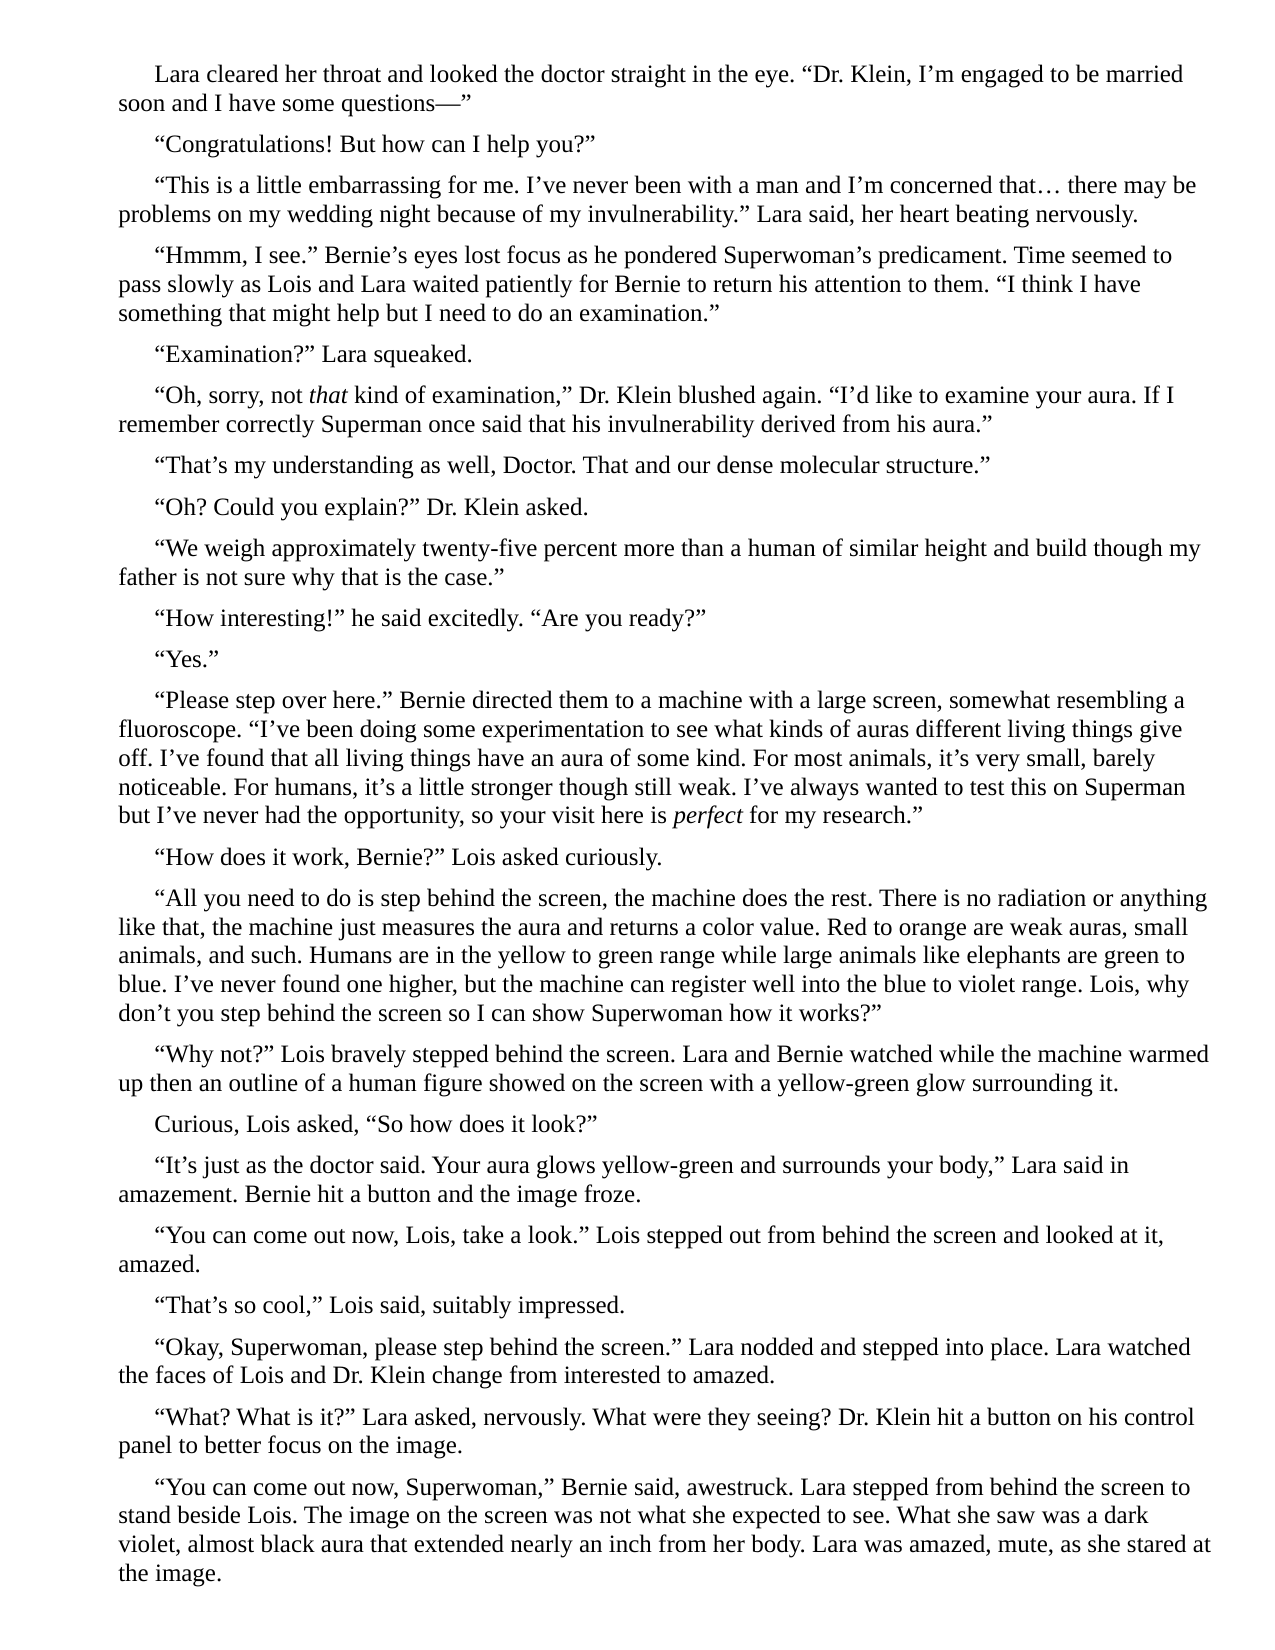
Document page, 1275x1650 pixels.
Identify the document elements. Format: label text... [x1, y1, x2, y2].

text “All you need to do is step behind the screen, the machine does the rest. There is no radiation or anything like that, the machine just measures the aura and returns a color value. Red to orange are weak auras, small animals, and such. Humans are in the yellow to green range while large animals like elephants are green to blue. I’ve never found one higher, but the machine can register well into the blue to violet range. Lois, why don’t you step behind the screen so I can show Superwoman how it works?” [118, 883, 1216, 1027]
text Lara cleared her throat and looked the doctor straight in the eye. “Dr. Klein, I’m engaged to be married soon and I have some questions—” [118, 59, 1216, 117]
text “This is a little embarrassing for me. I’ve never been with a man and I’m concerned that… there may be problems on my wedding night because of my invulnerability.” Lara said, her heart beating nervously. [118, 170, 1216, 228]
text “How does it work, Bernie?” Lois asked curiously. [118, 842, 1216, 870]
text “Okay, Superwoman, please step behind the screen.” Lara nodded and stepped into place. Lara watched the faces of Lois and Dr. Klein change from interested to amazed. [118, 1332, 1216, 1389]
text “We weigh approximately twenty-five percent more than a human of similar height and build though my father is not sure why that is the case.” [118, 533, 1216, 590]
text “Oh, sorry, not that kind of examination,” Dr. Klein blushed again. “I’d like to examine your aura. If I remember correctly Superman once said that his invulnerability derived from his aura.” [118, 380, 1216, 438]
text Curious, Lois asked, “So how does it look?” [118, 1109, 1216, 1138]
text “That’s so cool,” Lois said, suitably impressed. [118, 1290, 1216, 1319]
text “What? What is it?” Lara asked, nervously. What were they seeing? Dr. Klein hit a button on his control panel to better focus on the image. [118, 1402, 1216, 1459]
text “Hmmm, I see.” Bernie’s eyes lost focus as he pondered Superwoman’s predicament. Time seemed to pass slowly as Lois and Lara waited patiently for Bernie to return his attention to them. “I think I have something that might help but I need to do an examination.” [118, 240, 1216, 327]
text “How interesting!” he said excitedly. “Are you ready?” [118, 603, 1216, 632]
text “It’s just as the doctor said. Your aura glows yellow-green and surrounds your body,” Lara said in amazement. Bernie hit a button and the image froze. [118, 1150, 1216, 1208]
text “That’s my understanding as well, Doctor. That and our dense molecular structure.” [118, 450, 1216, 479]
text “Why not?” Lois bravely stepped behind the screen. Lara and Bernie watched while the machine warmed up then an outline of a human figure showed on the screen with a yellow-green glow surrounding it. [118, 1039, 1216, 1097]
text “Congratulations! But how can I help you?” [118, 129, 1216, 158]
text “You can come out now, Lois, take a look.” Lois stepped out from behind the screen and looked at it, amazed. [118, 1220, 1216, 1278]
text “Examination?” Lara squeaked. [118, 339, 1216, 368]
text “Yes.” [118, 644, 1216, 673]
text “Please step over here.” Bernie directed them to a machine with a large screen, somewhat resembling a fluoroscope. “I’ve been doing some experimentation to see what kinds of auras different living things give off. I’ve found that all living things have an aura of some kind. For most animals, it’s very small, barely noticeable. For humans, it’s a little stronger though still weak. I’ve always wanted to test this on Superman but I’ve never had the opportunity, so your visit here is perfect for my research.” [118, 685, 1216, 829]
text “Oh? Could you explain?” Dr. Klein asked. [118, 492, 1216, 520]
text “You can come out now, Superwoman,” Bernie said, awestruck. Lara stepped from behind the screen to stand beside Lois. The image on the screen was not what she expected to see. What she saw was a dark violet, almost black aura that extended nearly an inch from her body. Lara was amazed, mute, as she stared at the image. [118, 1472, 1216, 1587]
